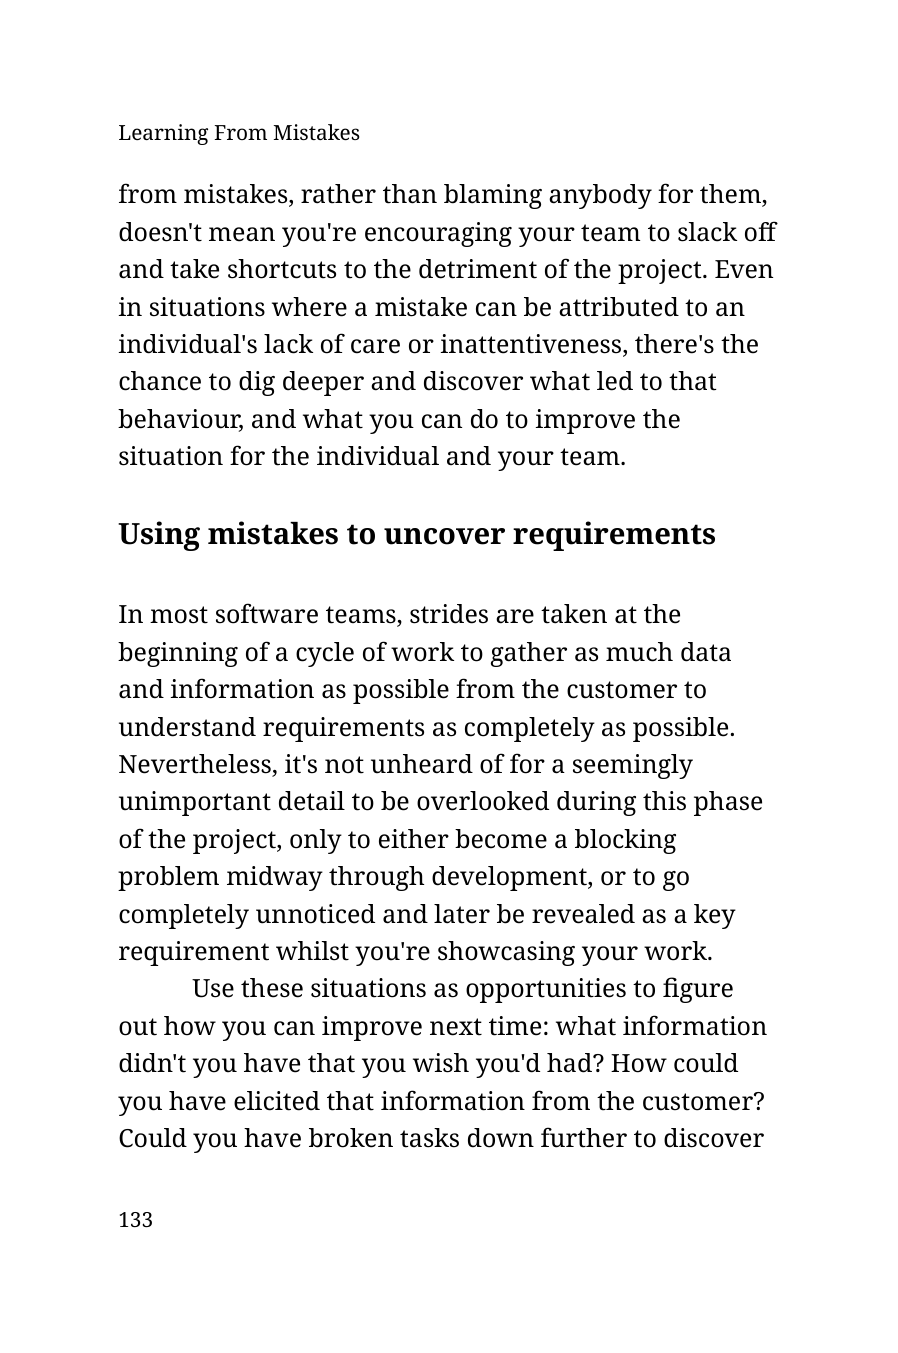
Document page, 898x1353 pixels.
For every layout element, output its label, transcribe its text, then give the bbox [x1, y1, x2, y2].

text Use these situations as opportunities to figure out how you can improve next time: what information didn't you have that you wish you'd had? How could you have elicited that information from the customer? Could you have broken tasks down further to discover [118, 971, 779, 1155]
text In most software teams, strides are taken at the beginning of a cycle of work to gather as much data and information as possible from the customer to understand requirements as completely as possible. Nevertheless, it's not unheard of for a seemingly unimportant detail to be overlooked during this phase of the project, only to either become a blocking problem midway through development, or to go completely unnoticed and later be revealed as a key requirement whilst you're showcasing your work. [118, 597, 779, 968]
text from mistakes, rather than blaming anybody for them, doesn't mean you're encouraging your team to slack off and take shortcuts to the detriment of the project. Even in situations where a mistake can be attributed to an individual's lack of care or inattentiveness, there's the chance to dig deeper and discover what led to that behaviour, and what you can do to improve the situation for the individual and your team. [118, 177, 779, 473]
subtitle Using mistakes to uncover requirements [118, 514, 779, 553]
